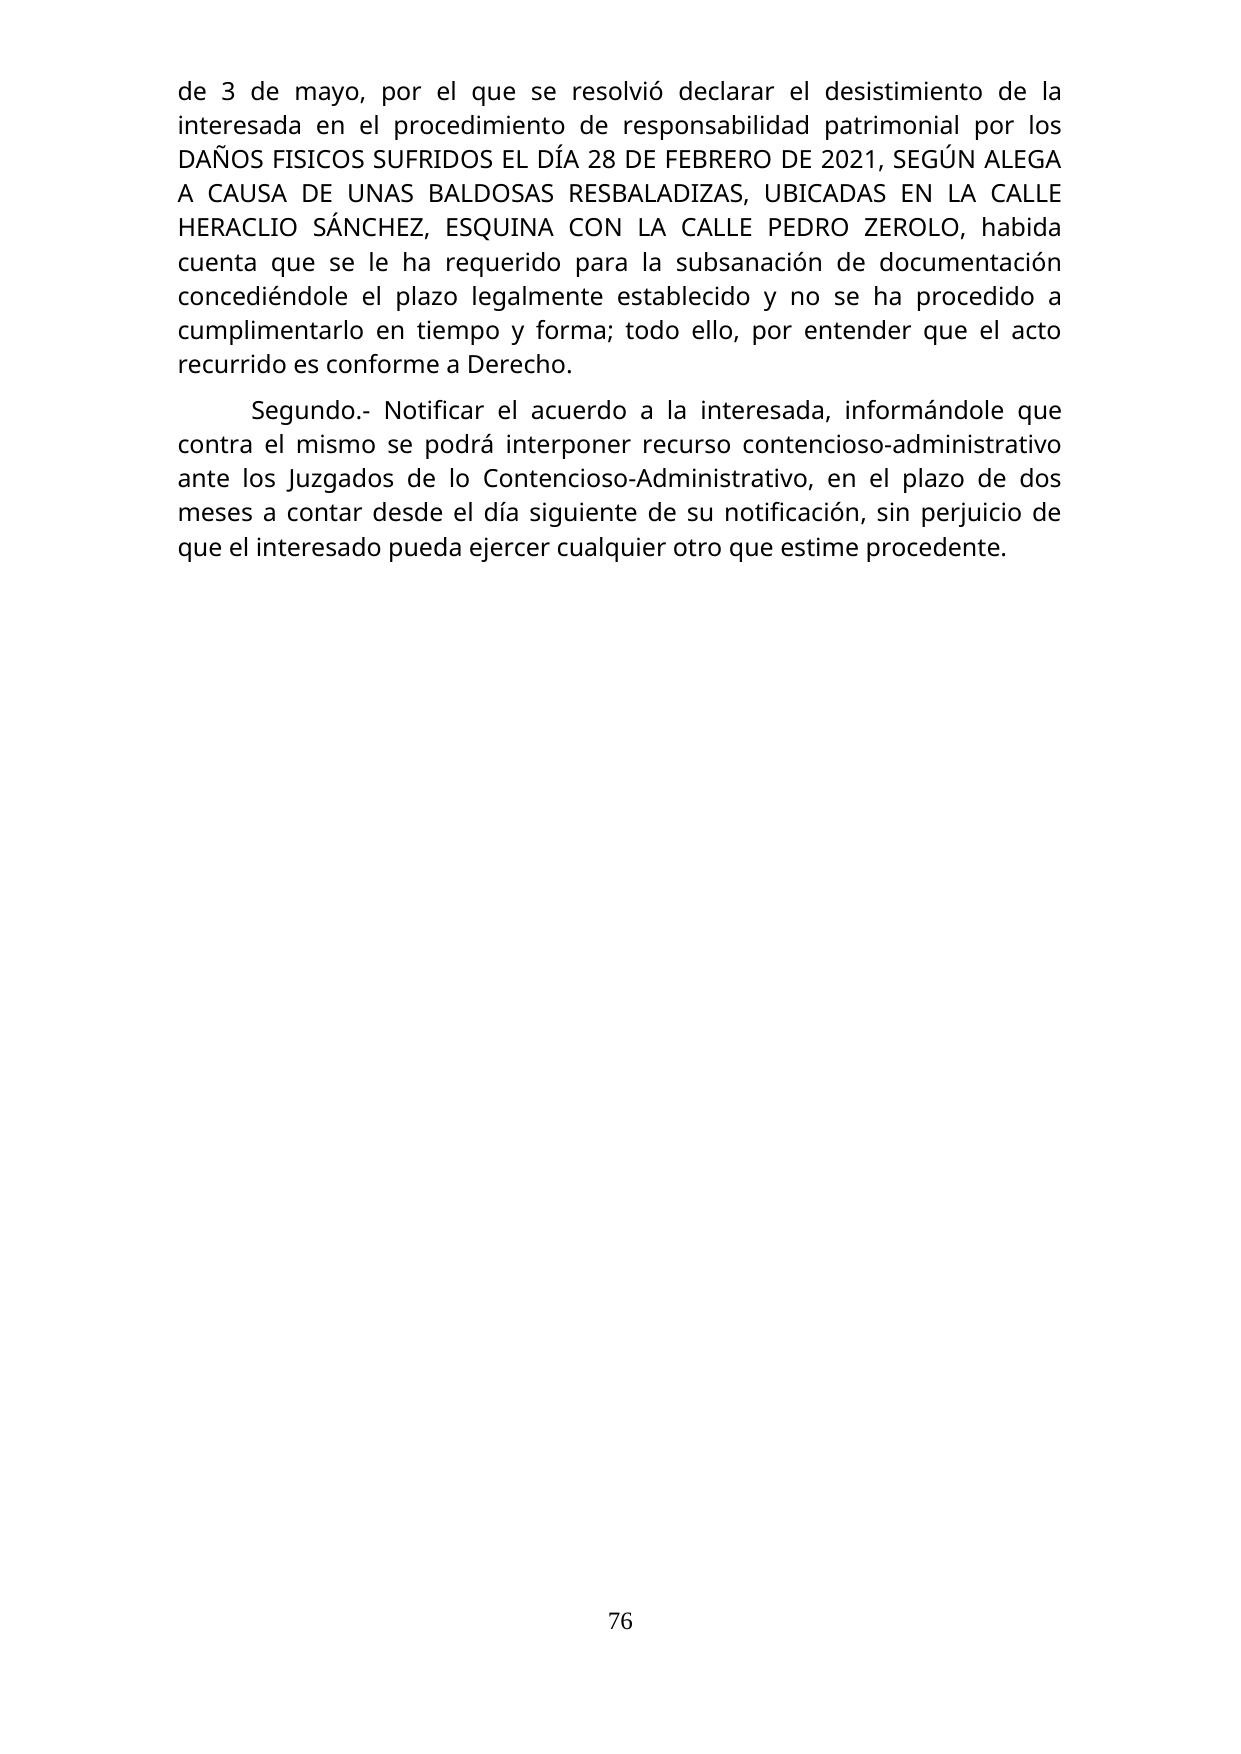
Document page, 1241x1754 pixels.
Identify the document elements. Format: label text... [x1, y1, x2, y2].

text de 3 de mayo, por el que se resolvió declarar el desistimiento de la interesada en el procedimiento de responsabilidad patrimonial por los DAÑOS FISICOS SUFRIDOS EL DÍA 28 DE FEBRERO DE 2021, SEGÚN ALEGA A CAUSA DE UNAS BALDOSAS RESBALADIZAS, UBICADAS EN LA CALLE HERACLIO SÁNCHEZ, ESQUINA CON LA CALLE PEDRO ZEROLO, habida cuenta que se le ha requerido para la subsanación de documentación concediéndole el plazo legalmente establecido y no se ha procedido a cumplimentarlo en tiempo y forma; todo ello, por entender que el acto recurrido es conforme a Derecho. [177, 74, 1063, 380]
text Segundo.- Notificar el acuerdo a la interesada, informándole que contra el mismo se podrá interponer recurso contencioso-administrativo ante los Juzgados de lo Contencioso-Administrativo, en el plazo de dos meses a contar desde el día siguiente de su notificación, sin perjuicio de que el interesado pueda ejercer cualquier otro que estime procedente. [177, 393, 1063, 563]
